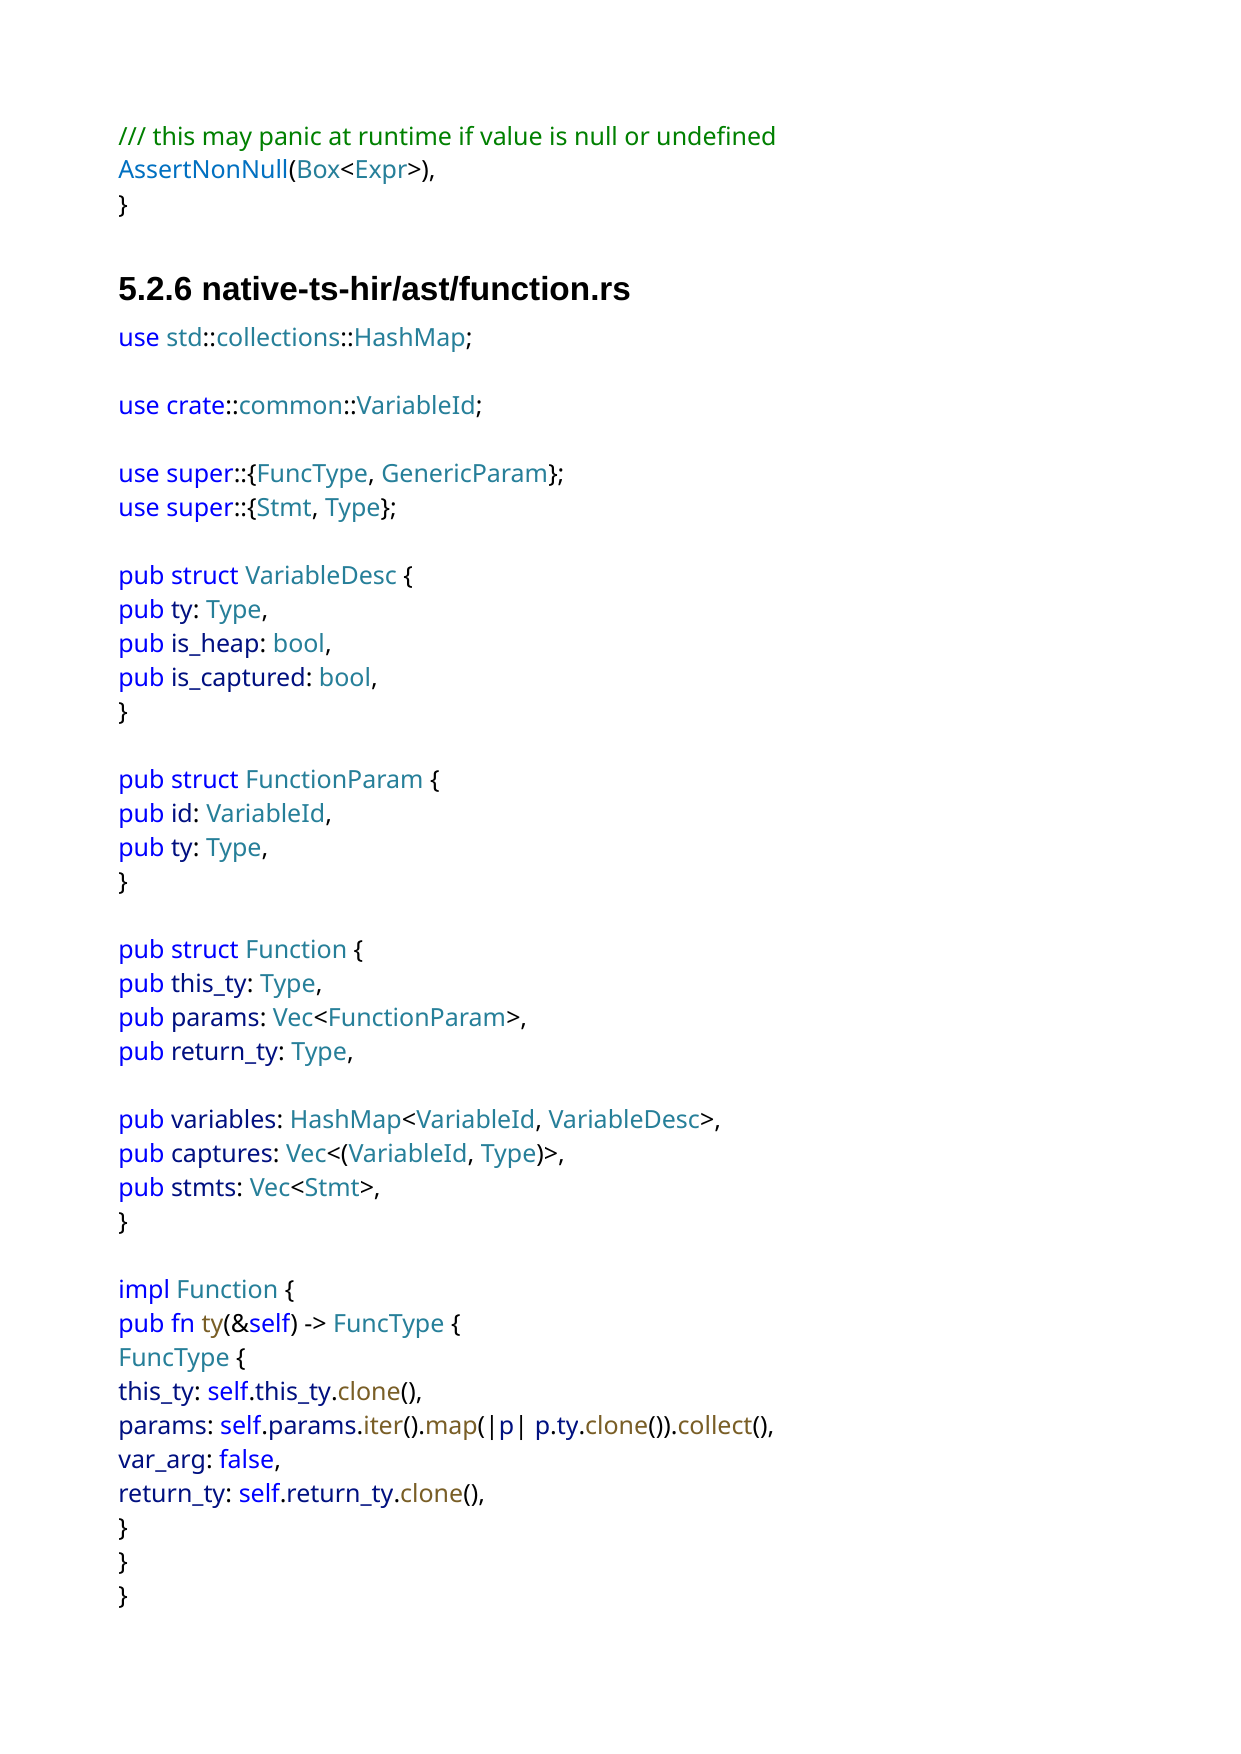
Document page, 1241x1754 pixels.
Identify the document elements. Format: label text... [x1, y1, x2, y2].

text pub struct FunctionParam { [118, 761, 1122, 796]
text use super::{Stmt, Type}; [118, 489, 1122, 524]
text FuncType { [118, 1339, 1122, 1374]
text } [118, 1510, 1122, 1544]
text pub stmts: Vec<Stmt>, [118, 1169, 1122, 1204]
text pub fn ty(&self) -> FuncType { [118, 1306, 1122, 1339]
text } [118, 1544, 1122, 1578]
text use crate::common::VariableId; [118, 388, 1122, 422]
text /// this may panic at runtime if value is null or undefined [118, 118, 1122, 152]
text use super::{FuncType, GenericParam}; [118, 456, 1122, 489]
text impl Function { [118, 1271, 1122, 1306]
text } [118, 864, 1122, 898]
text this_ty: self.this_ty.clone(), [118, 1374, 1122, 1408]
text pub is_heap: bool, [118, 626, 1122, 659]
text pub ty: Type, [118, 829, 1122, 864]
text pub return_ty: Type, [118, 1034, 1122, 1068]
text pub captures: Vec<(VariableId, Type)>, [118, 1136, 1122, 1169]
text AssertNonNull(Box<Expr>), [118, 152, 1122, 186]
text pub params: Vec<FunctionParam>, [118, 999, 1122, 1034]
text } [118, 1578, 1122, 1612]
text var_arg: false, [118, 1442, 1122, 1476]
text use std::collections::HashMap; [118, 320, 1122, 354]
subtitle 5.2.6 native-ts-hir/ast/function.rs [118, 269, 1122, 307]
text params: self.params.iter().map(|p| p.ty.clone()).collect(), [118, 1408, 1122, 1442]
text pub this_ty: Type, [118, 966, 1122, 999]
text pub ty: Type, [118, 591, 1122, 626]
text pub id: VariableId, [118, 796, 1122, 829]
text } [118, 694, 1122, 728]
text pub struct VariableDesc { [118, 557, 1122, 591]
text } [118, 1204, 1122, 1238]
text } [118, 186, 1122, 220]
text return_ty: self.return_ty.clone(), [118, 1476, 1122, 1510]
text pub is_captured: bool, [118, 659, 1122, 694]
text pub struct Function { [118, 931, 1122, 966]
text pub variables: HashMap<VariableId, VariableDesc>, [118, 1101, 1122, 1136]
